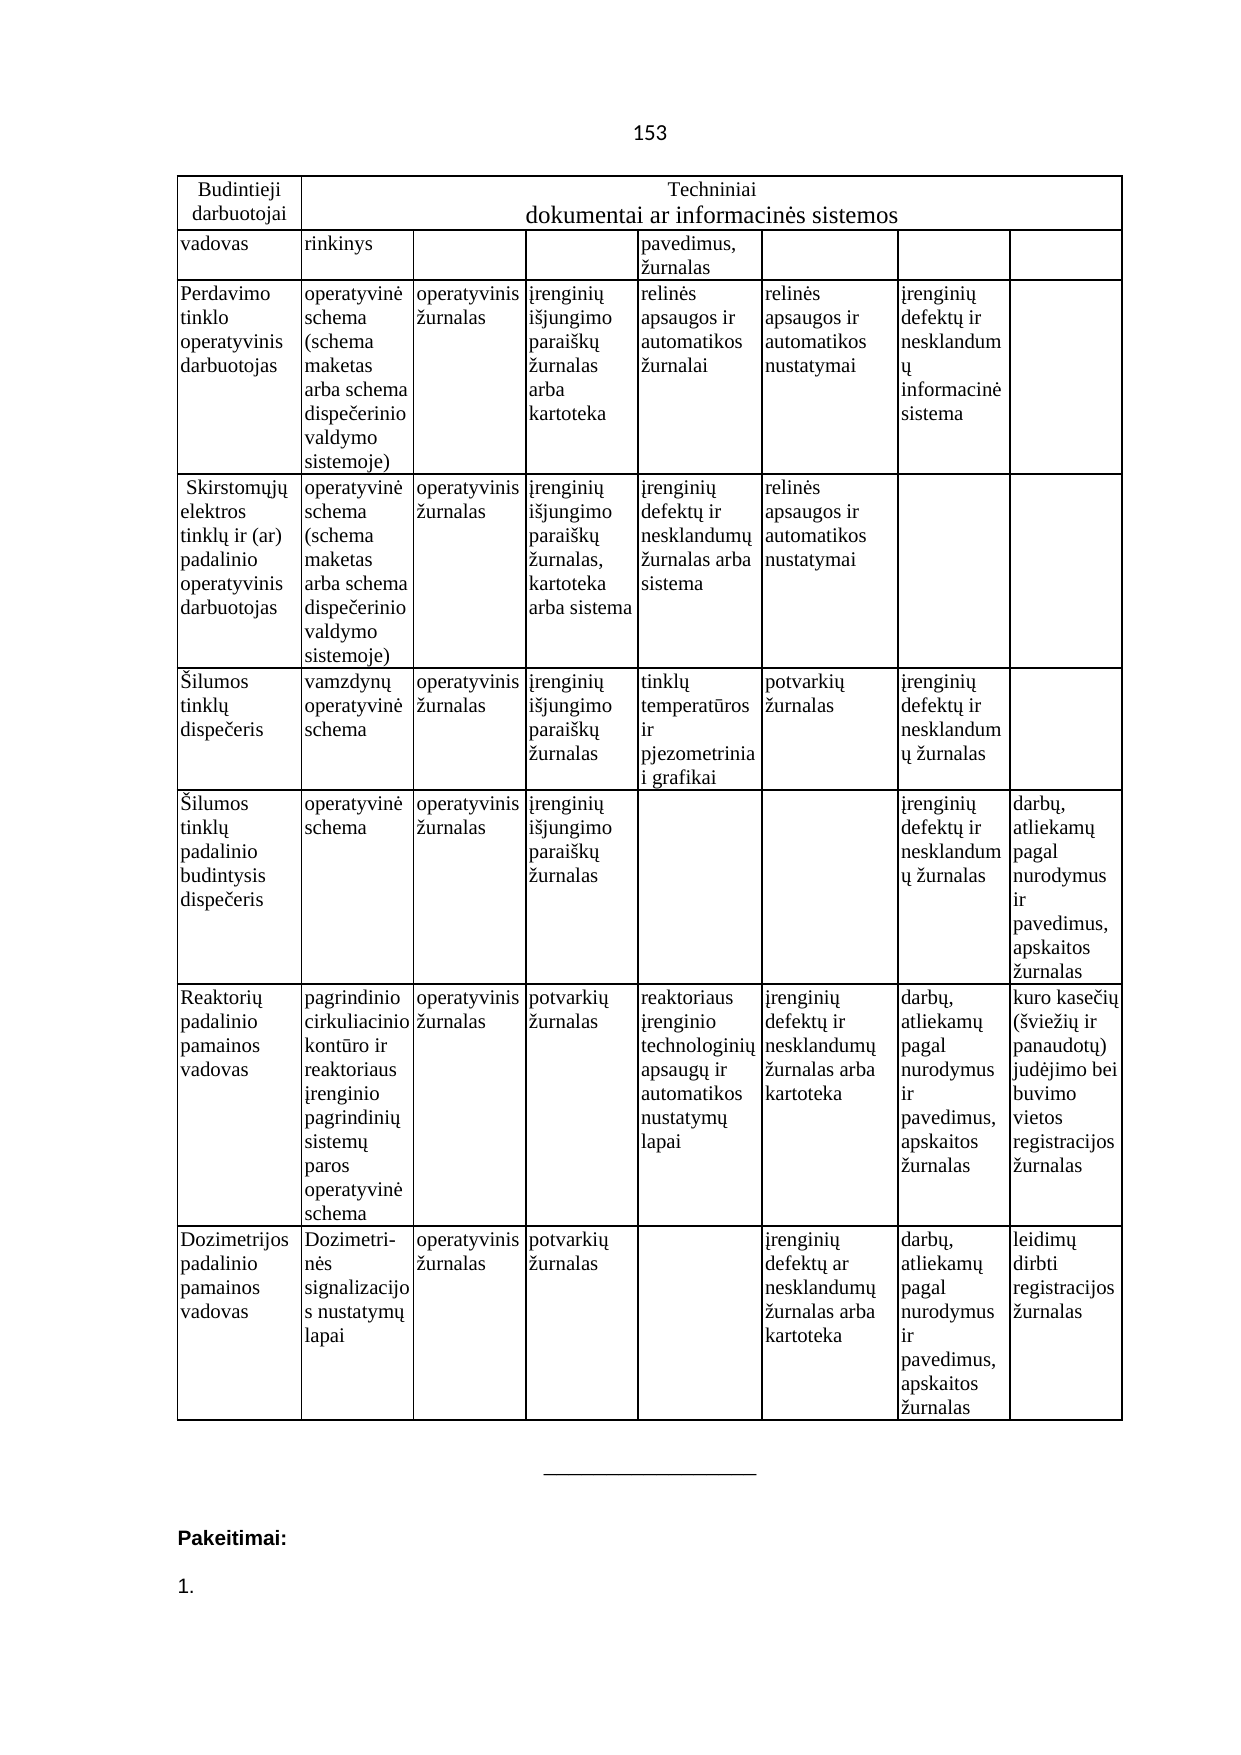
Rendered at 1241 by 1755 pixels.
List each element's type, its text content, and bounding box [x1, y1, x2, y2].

table_cell įrenginių defektų ir nesklandumų žurnalas arba sistema [639, 475, 761, 667]
table_cell darbų, atliekamų pagal nurodymus ir pavedimus, apskaitos žurnalas [899, 985, 1009, 1225]
table_cell [763, 791, 897, 983]
table_cell Skirstomųjų elektros tinklų ir (ar) padalinio operatyvinis darbuotojas [178, 475, 301, 667]
table_cell operatyvinis žurnalas [414, 669, 525, 789]
table_cell operatyvinė schema (schema maketas arba schema dispečerinio valdymo sistemoje) [302, 475, 413, 667]
table_cell vadovas [178, 231, 301, 279]
table_cell [763, 231, 897, 279]
table_cell operatyvinis žurnalas [414, 791, 525, 983]
table_cell įrenginių defektų ir nesklandumų informacinė sistema [899, 281, 1009, 473]
table_cell potvarkių žurnalas [763, 669, 897, 789]
table_cell pavedimus, žurnalas [639, 231, 761, 279]
table_cell [899, 231, 1009, 279]
table_cell įrenginių defektų ir nesklandumų žurnalas arba kartoteka [763, 985, 897, 1225]
table_cell [639, 1227, 761, 1419]
table_cell įrenginių defektų ir nesklandumų žurnalas [899, 791, 1009, 983]
table_cell operatyvinis žurnalas [414, 985, 525, 1225]
table_cell įrenginių išjungimo paraiškų žurnalas [527, 791, 637, 983]
table_cell rinkinys [302, 231, 413, 279]
table_cell potvarkių žurnalas [527, 1227, 637, 1419]
table_cell [414, 231, 525, 279]
text _________________ [177, 1449, 1122, 1478]
table_cell [899, 475, 1009, 667]
table_cell operatyvinis žurnalas [414, 475, 525, 667]
text 1. [177, 1574, 1122, 1598]
table_cell įrenginių defektų ir nesklandumų žurnalas [899, 669, 1009, 789]
table_cell relinės apsaugos ir automatikos nustatymai [763, 281, 897, 473]
table_cell Perdavimo tinklo operatyvinis darbuotojas [178, 281, 301, 473]
table_cell įrenginių išjungimo paraiškų žurnalas, kartoteka arba sistema [527, 475, 637, 667]
table_cell potvarkių žurnalas [527, 985, 637, 1225]
table_cell Dozimetri-nės signalizacijos nustatymų lapai [302, 1227, 413, 1419]
table_cell relinės apsaugos ir automatikos nustatymai [763, 475, 897, 667]
table_cell vamzdynų operatyvinė schema [302, 669, 413, 789]
table_cell Šilumos tinklų padalinio budintysis dispečeris [178, 791, 301, 983]
table_cell [1011, 669, 1121, 789]
table_cell tinklų temperatūros ir pjezometriniai grafikai [639, 669, 761, 789]
table_cell įrenginių defektų ar nesklandumų žurnalas arba kartoteka [763, 1227, 897, 1419]
table_cell įrenginių išjungimo paraiškų žurnalas arba kartoteka [527, 281, 637, 473]
table_cell pagrindinio cirkuliacinio kontūro ir reaktoriaus įrenginio pagrindinių sistemų paros operatyvinė schema [302, 985, 413, 1225]
table_cell darbų, atliekamų pagal nurodymus ir pavedimus, apskaitos žurnalas [899, 1227, 1009, 1419]
table_cell operatyvinis žurnalas [414, 1227, 525, 1419]
table_cell Dozimetrijos padalinio pamainos vadovas [178, 1227, 301, 1419]
table_cell įrenginių išjungimo paraiškų žurnalas [527, 669, 637, 789]
table_cell leidimų dirbti registracijos žurnalas [1011, 1227, 1121, 1419]
table_cell [527, 231, 637, 279]
table_cell operatyvinis žurnalas [414, 281, 525, 473]
table_header Budintieji darbuotojai [178, 177, 301, 229]
table_cell [1011, 281, 1121, 473]
table_cell reaktoriaus įrenginio technologinių apsaugų ir automatikos nustatymų lapai [639, 985, 761, 1225]
table_cell operatyvinė schema [302, 791, 413, 983]
table_cell operatyvinė schema (schema maketas arba schema dispečerinio valdymo sistemoje) [302, 281, 413, 473]
table_cell [639, 791, 761, 983]
table_cell Šilumos tinklų dispečeris [178, 669, 301, 789]
table_cell kuro kasečių (šviežių ir panaudotų) judėjimo bei buvimo vietos registracijos žurnalas [1011, 985, 1121, 1225]
table_cell [1011, 231, 1121, 279]
table_cell darbų, atliekamų pagal nurodymus ir pavedimus, apskaitos žurnalas [1011, 791, 1121, 983]
table_header Techniniai dokumentai ar informacinės sistemos [302, 177, 1121, 229]
table_cell [1011, 475, 1121, 667]
table_cell Reaktorių padalinio pamainos vadovas [178, 985, 301, 1225]
table_cell relinės apsaugos ir automatikos žurnalai [639, 281, 761, 473]
text Pakeitimai: [177, 1526, 1122, 1550]
